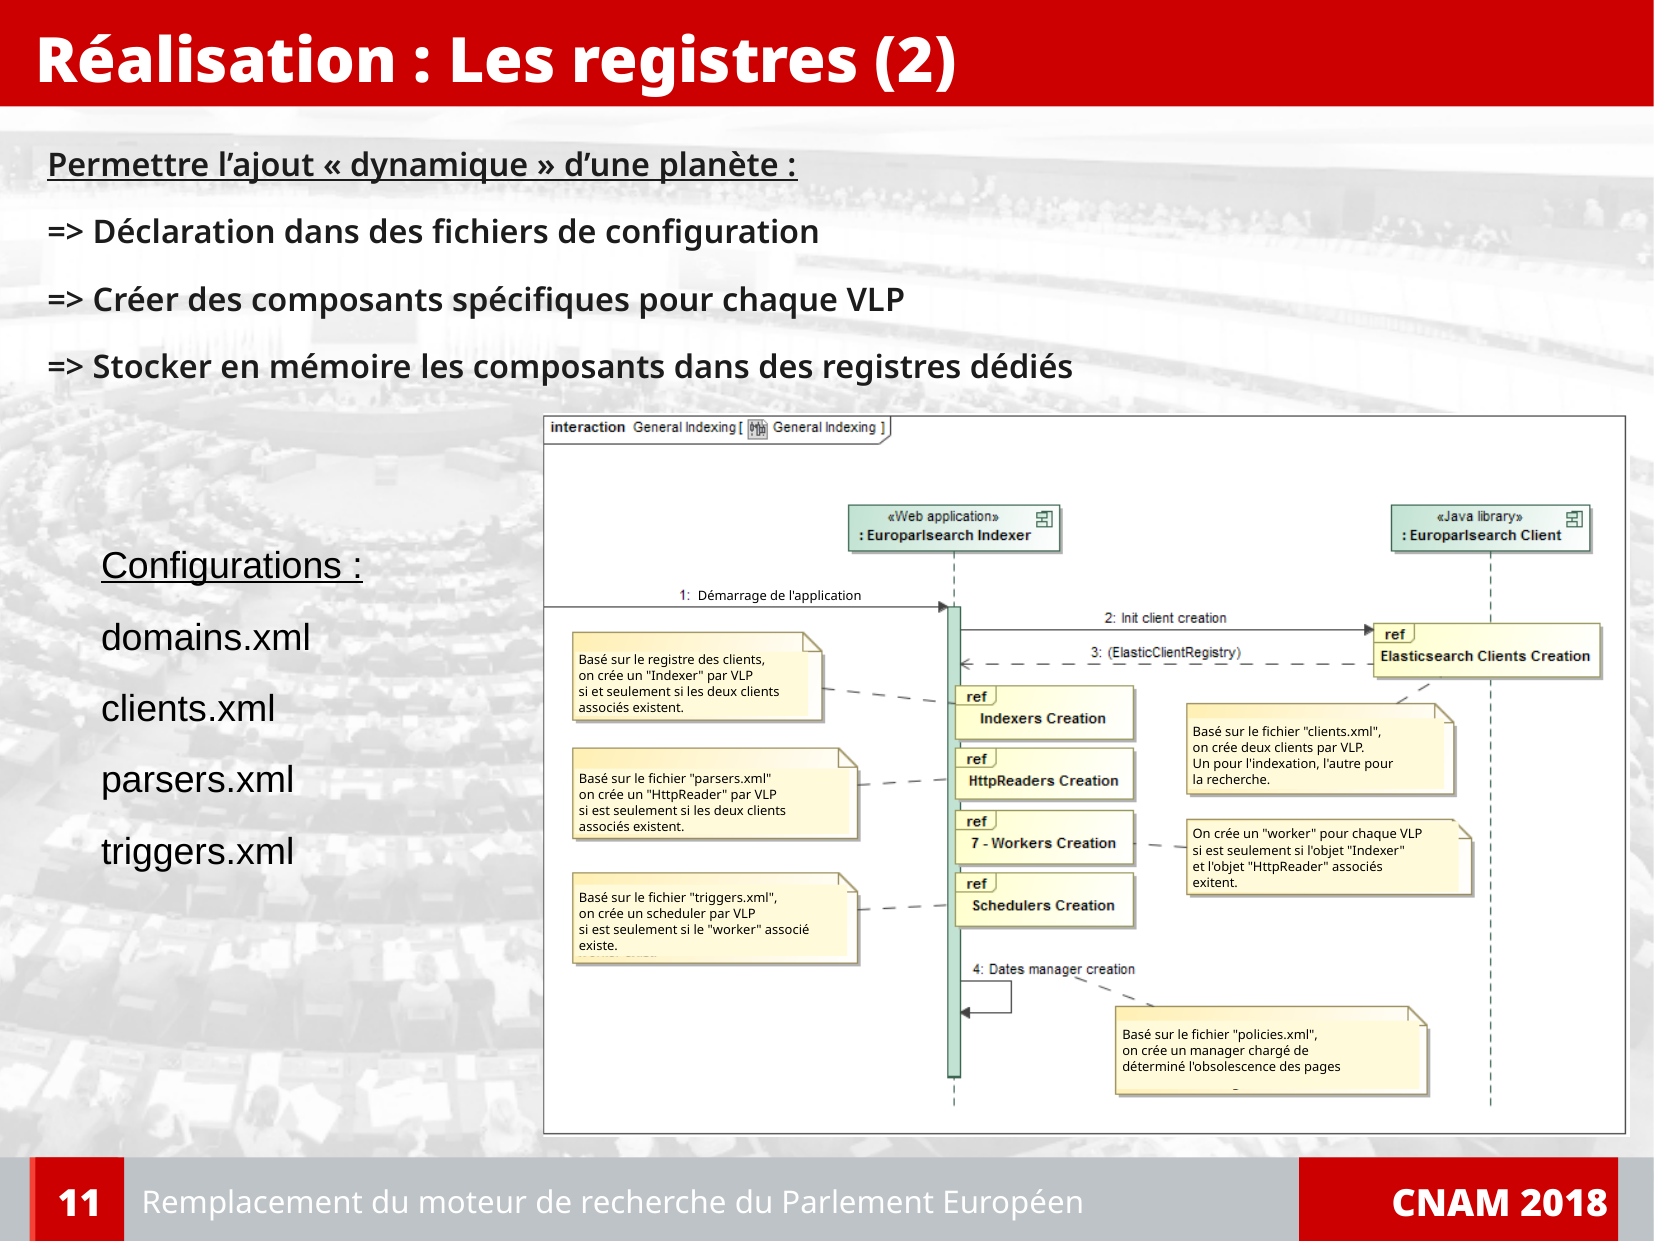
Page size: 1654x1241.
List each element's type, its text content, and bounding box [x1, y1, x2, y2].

text_box Configurations : domains.xml clients.xml parsers.xml triggers.xml [86, 537, 378, 880]
list Permettre l’ajout « dynamique » d’une planète : => Déclaration dans des fichiers de configuration => Créer des composants spécifiques pour chaque VLP => Stocker en mémoire les composants dans des registres dédiés [47, 141, 1630, 390]
picture [0, 107, 1654, 1163]
title Réalisation : Les registres (2) [35, 0, 1571, 101]
